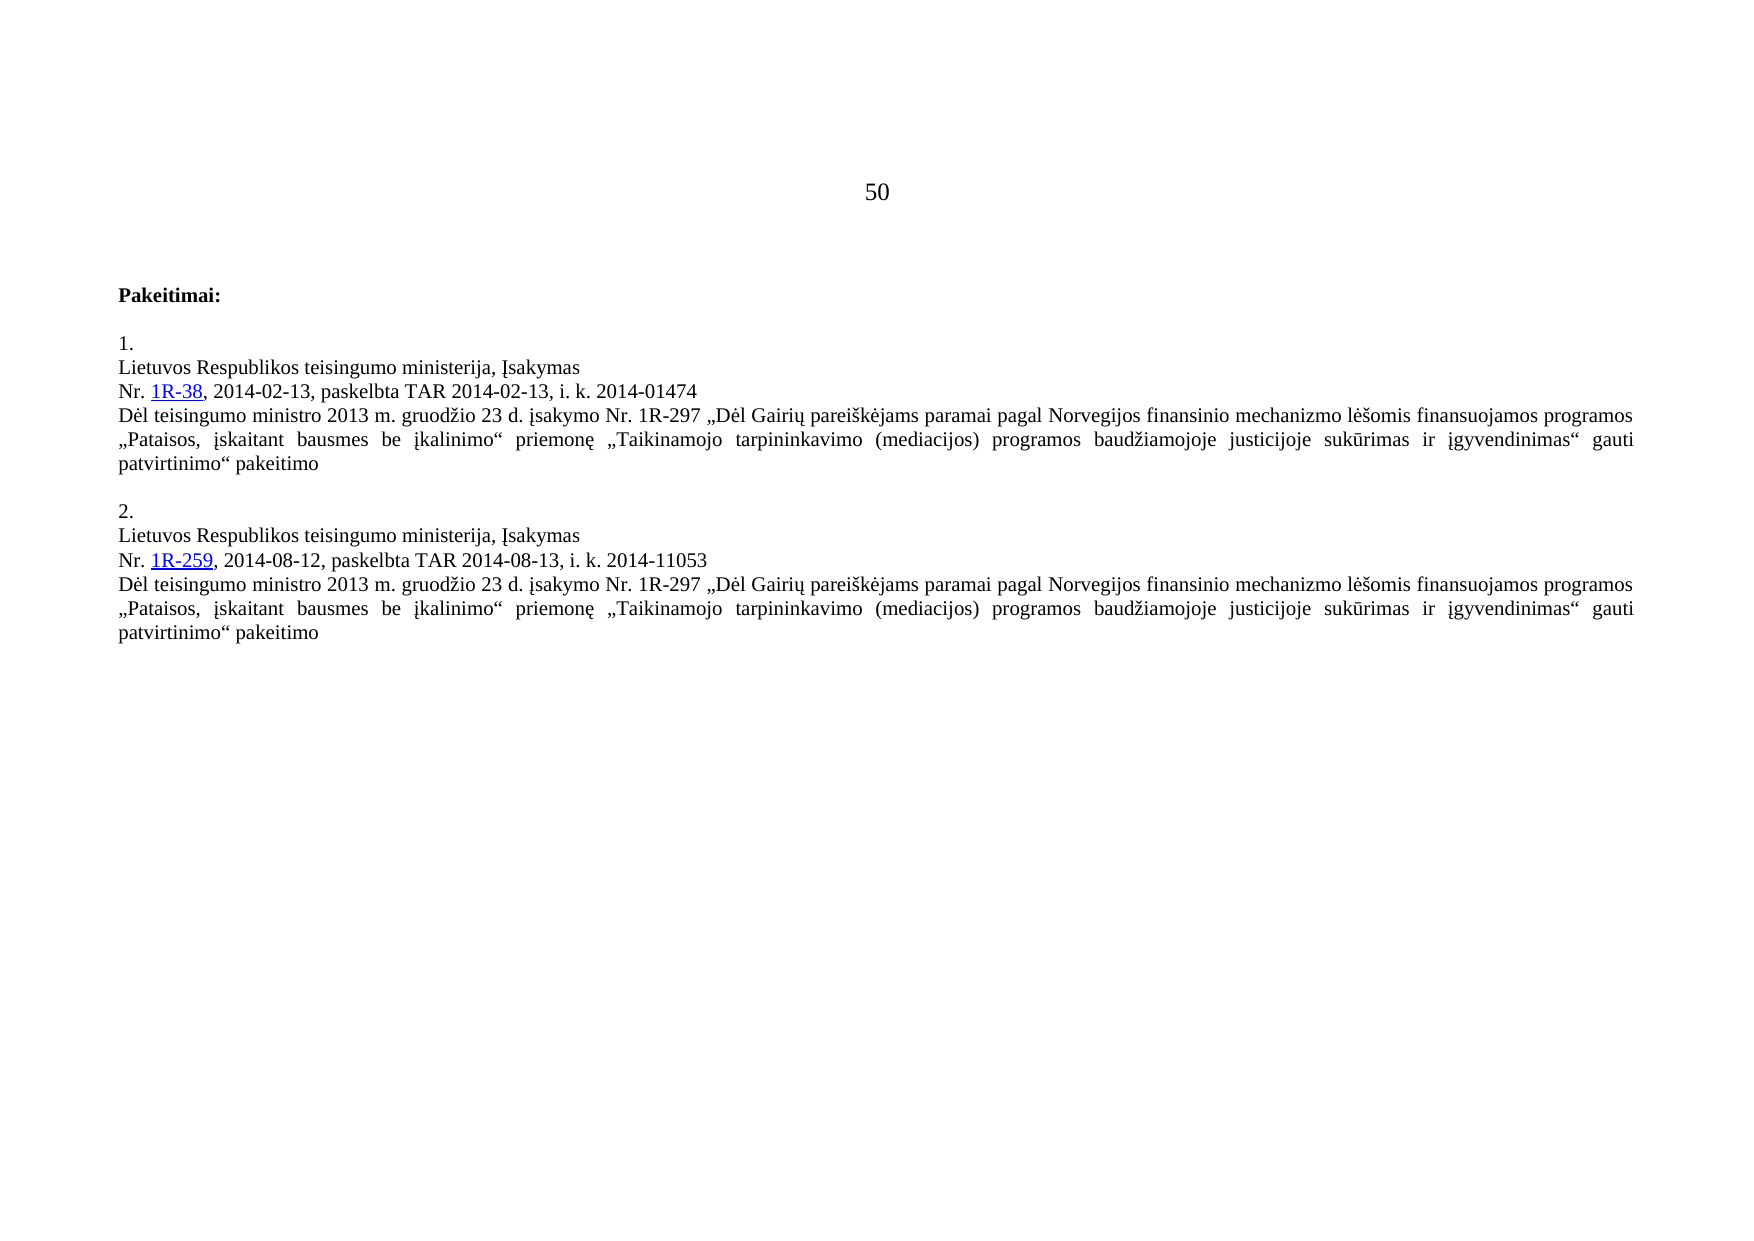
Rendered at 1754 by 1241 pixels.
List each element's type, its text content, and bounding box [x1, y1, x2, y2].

text Lietuvos Respublikos teisingumo ministerija, Įsakymas [118, 523, 1636, 547]
text 1. [118, 331, 1636, 355]
text Lietuvos Respublikos teisingumo ministerija, Įsakymas [118, 355, 1636, 379]
text Pakeitimai: [118, 283, 1636, 307]
text Dėl teisingumo ministro 2013 m. gruodžio 23 d. įsakymo Nr. 1R-297 „Dėl Gairių pareiškėjams paramai pagal Norvegijos finansinio mechanizmo lėšomis finansuojamos programos „Pataisos, įskaitant bausmes be įkalinimo“ priemonę „Taikinamojo tarpininkavimo (mediacijos) programos baudžiamojoje justicijoje sukūrimas ir įgyvendinimas“ gauti patvirtinimo“ pakeitimo [118, 403, 1636, 475]
text 2. [118, 499, 1636, 523]
text Dėl teisingumo ministro 2013 m. gruodžio 23 d. įsakymo Nr. 1R-297 „Dėl Gairių pareiškėjams paramai pagal Norvegijos finansinio mechanizmo lėšomis finansuojamos programos „Pataisos, įskaitant bausmes be įkalinimo“ priemonę „Taikinamojo tarpininkavimo (mediacijos) programos baudžiamojoje justicijoje sukūrimas ir įgyvendinimas“ gauti patvirtinimo“ pakeitimo [118, 572, 1636, 644]
text Nr. 1R-259, 2014-08-12, paskelbta TAR 2014-08-13, i. k. 2014-11053 [118, 547, 1636, 572]
text Nr. 1R-38, 2014-02-13, paskelbta TAR 2014-02-13, i. k. 2014-01474 [118, 379, 1636, 403]
